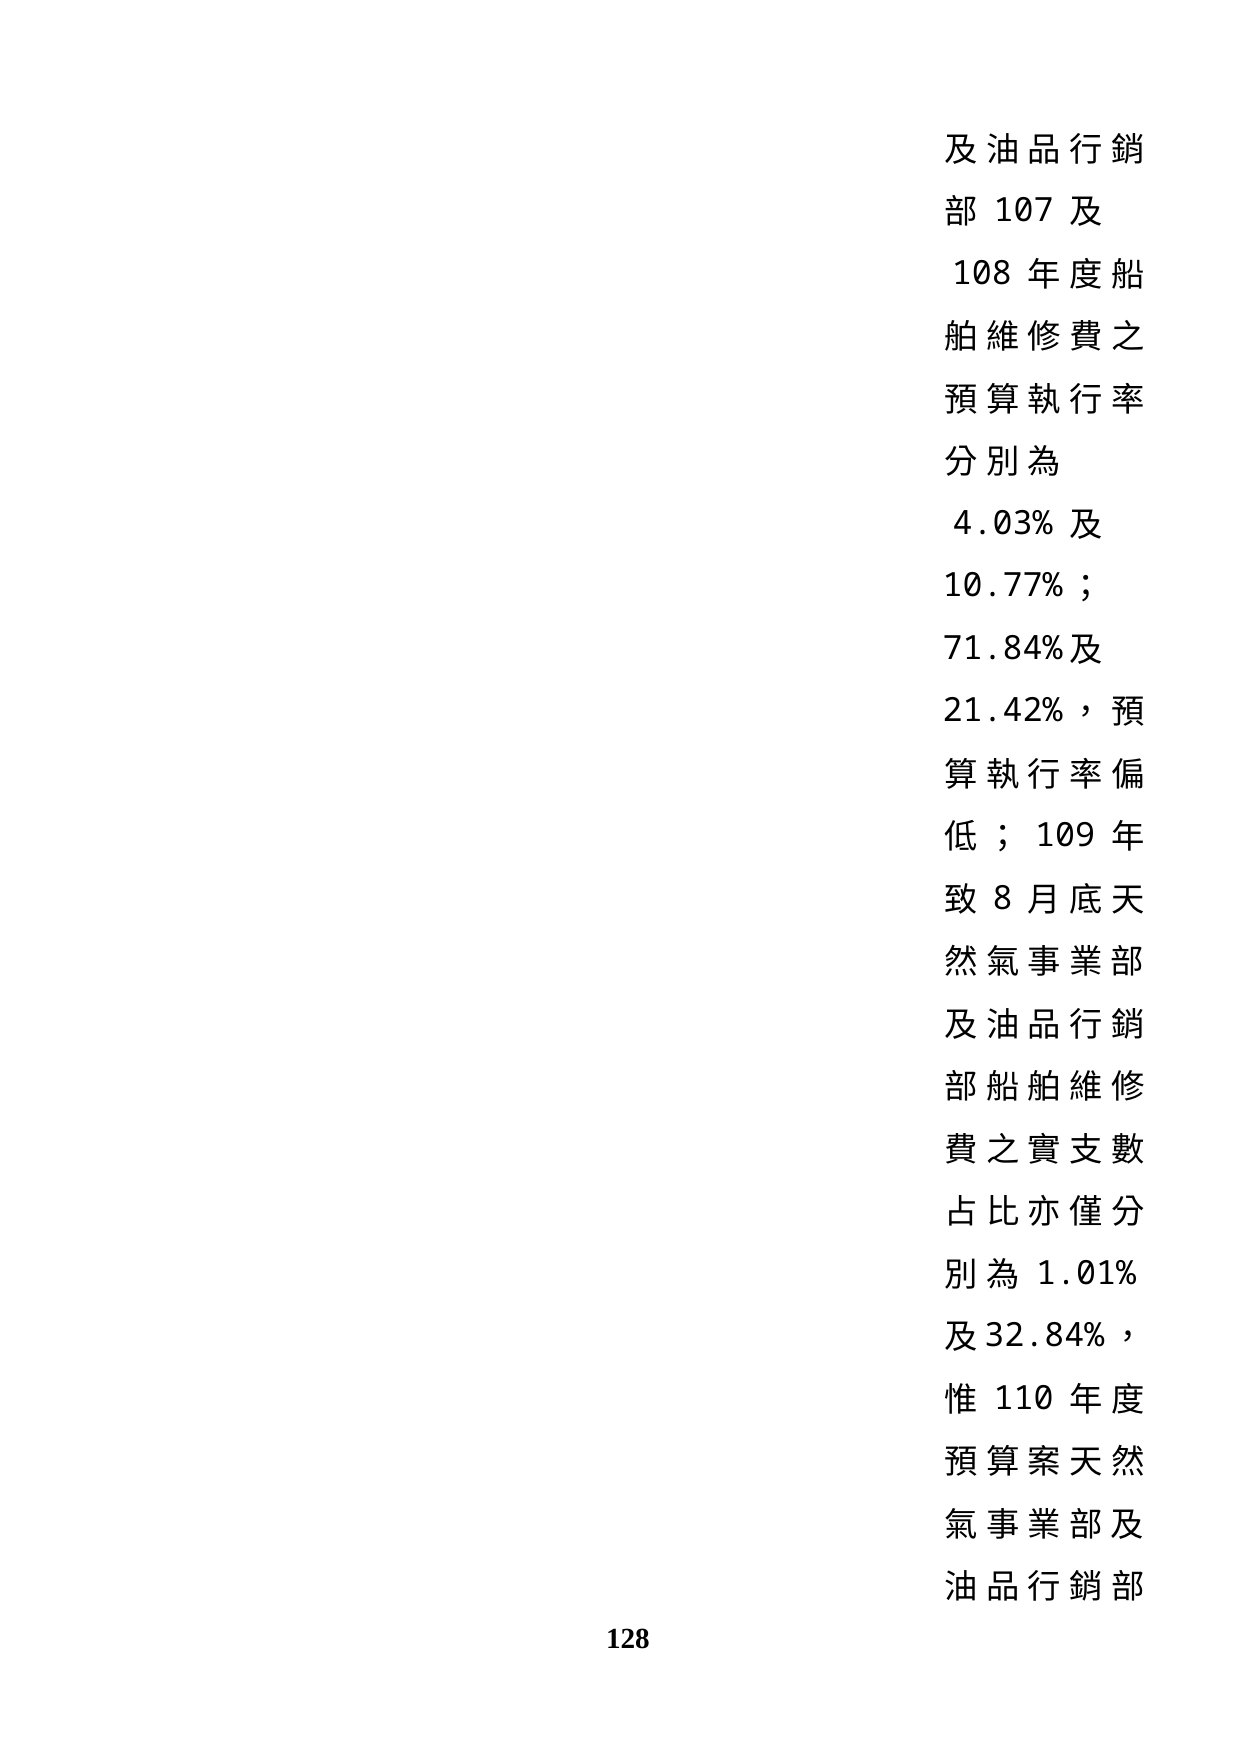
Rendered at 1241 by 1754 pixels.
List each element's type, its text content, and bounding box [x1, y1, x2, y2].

list 及油品行銷部107及108年度船舶維修費之預算執行率分別為4.03%及10.77%；71.84%及21.42%，預算執行率偏低；109年致8月底天然氣事業部及油品行銷部船舶維修費之實支數占比亦僅分別為1.01%及32.84%，惟110年度預算案天然氣事業部及油品行銷部 [849, 105, 1148, 1605]
